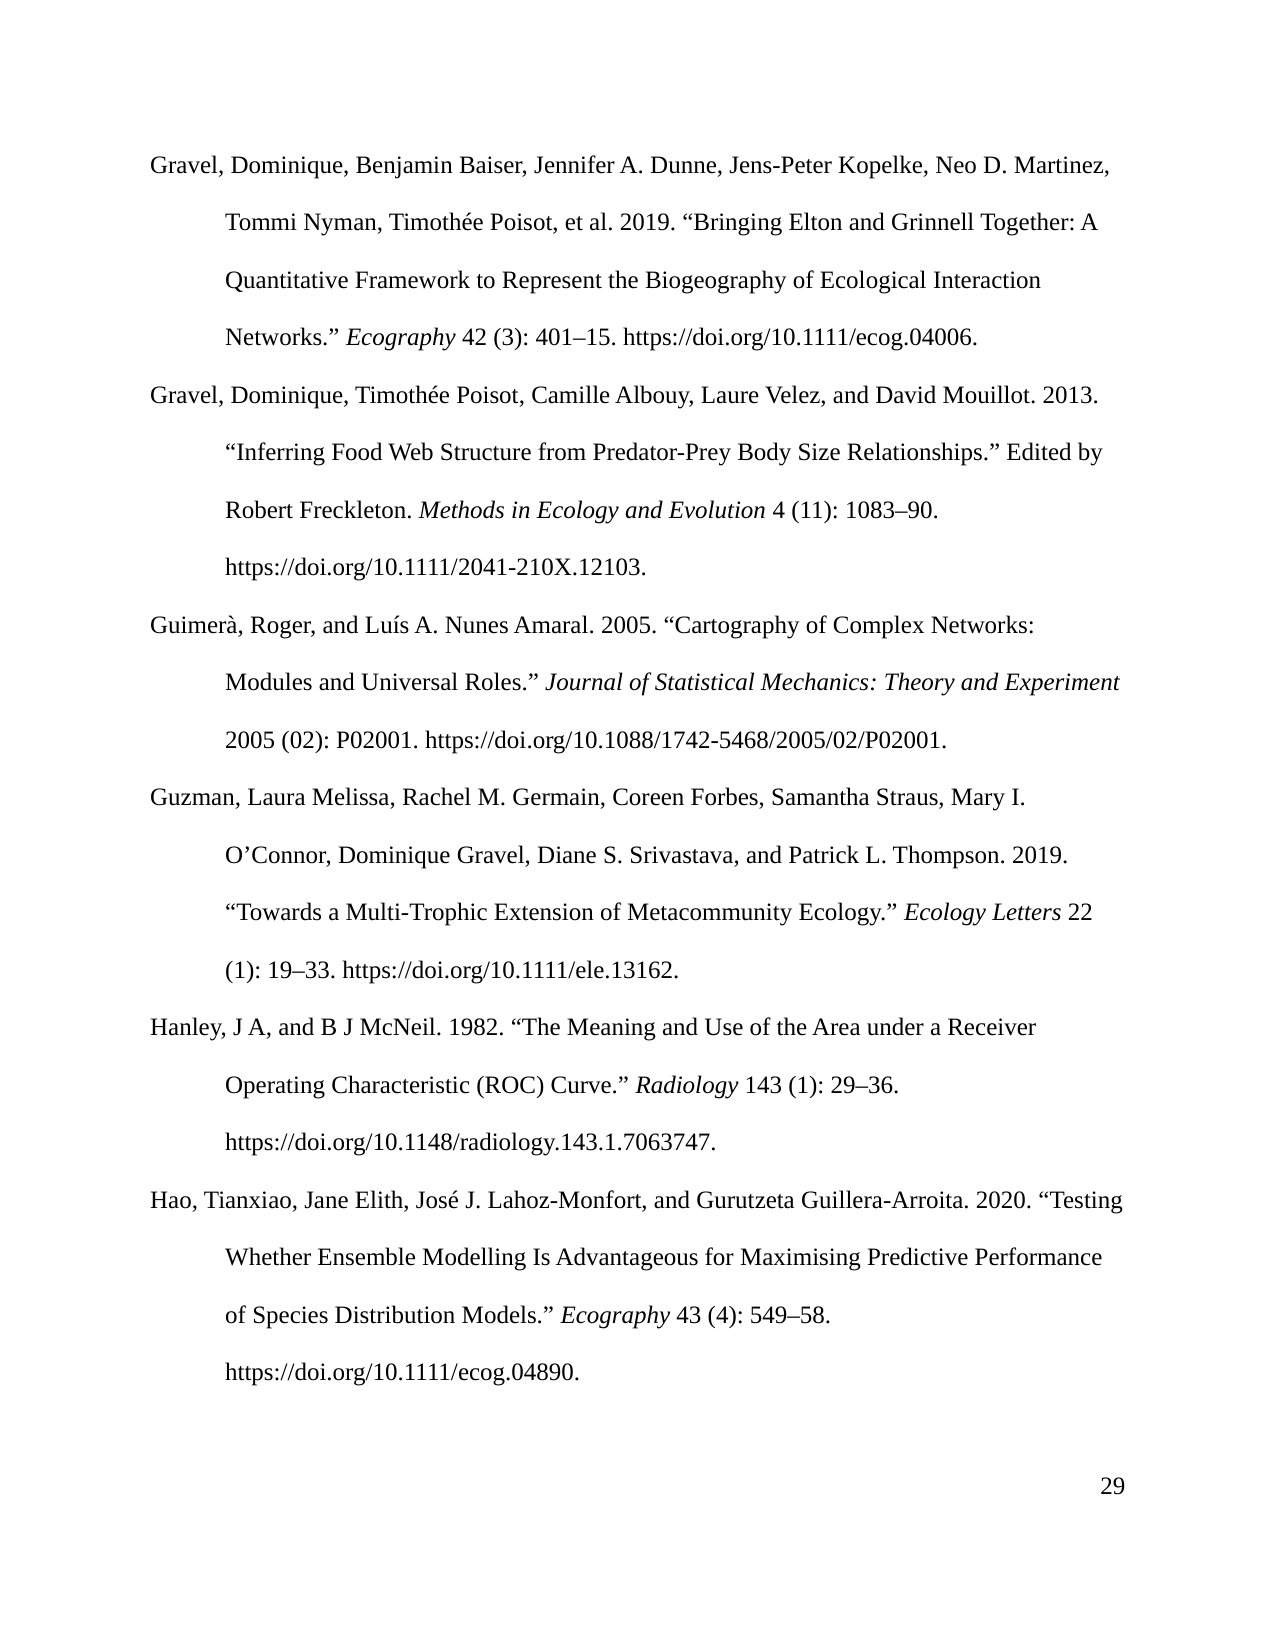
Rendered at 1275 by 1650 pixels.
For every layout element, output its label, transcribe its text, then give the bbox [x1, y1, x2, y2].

text Guzman, Laura Melissa, Rachel M. Germain, Coreen Forbes, Samantha Straus, Mary I. O’Connor, Dominique Gravel, Diane S. Srivastava, and Patrick L. Thompson. 2019. “Towards a Multi-Trophic Extension of Metacommunity Ecology.” Ecology Letters 22 (1): 19–33. https://doi.org/10.1111/ele.13162. [150, 782, 1125, 984]
text Guimerà, Roger, and Luís A. Nunes Amaral. 2005. “Cartography of Complex Networks: Modules and Universal Roles.” Journal of Statistical Mechanics: Theory and Experiment 2005 (02): P02001. https://doi.org/10.1088/1742-5468/2005/02/P02001. [150, 610, 1125, 754]
text Hanley, J A, and B J McNeil. 1982. “The Meaning and Use of the Area under a Receiver Operating Characteristic (ROC) Curve.” Radiology 143 (1): 29–36. https://doi.org/10.1148/radiology.143.1.7063747. [150, 1012, 1125, 1156]
text Hao, Tianxiao, Jane Elith, José J. Lahoz-Monfort, and Gurutzeta Guillera-Arroita. 2020. “Testing Whether Ensemble Modelling Is Advantageous for Maximising Predictive Performance of Species Distribution Models.” Ecography 43 (4): 549–58. https://doi.org/10.1111/ecog.04890. [150, 1185, 1125, 1386]
text Gravel, Dominique, Timothée Poisot, Camille Albouy, Laure Velez, and David Mouillot. 2013. “Inferring Food Web Structure from Predator-Prey Body Size Relationships.” Edited by Robert Freckleton. Methods in Ecology and Evolution 4 (11): 1083–90. https://doi.org/10.1111/2041-210X.12103. [150, 380, 1125, 581]
text Gravel, Dominique, Benjamin Baiser, Jennifer A. Dunne, Jens-Peter Kopelke, Neo D. Martinez, Tommi Nyman, Timothée Poisot, et al. 2019. “Bringing Elton and Grinnell Together: A Quantitative Framework to Represent the Biogeography of Ecological Interaction Networks.” Ecography 42 (3): 401–15. https://doi.org/10.1111/ecog.04006. [150, 150, 1125, 351]
